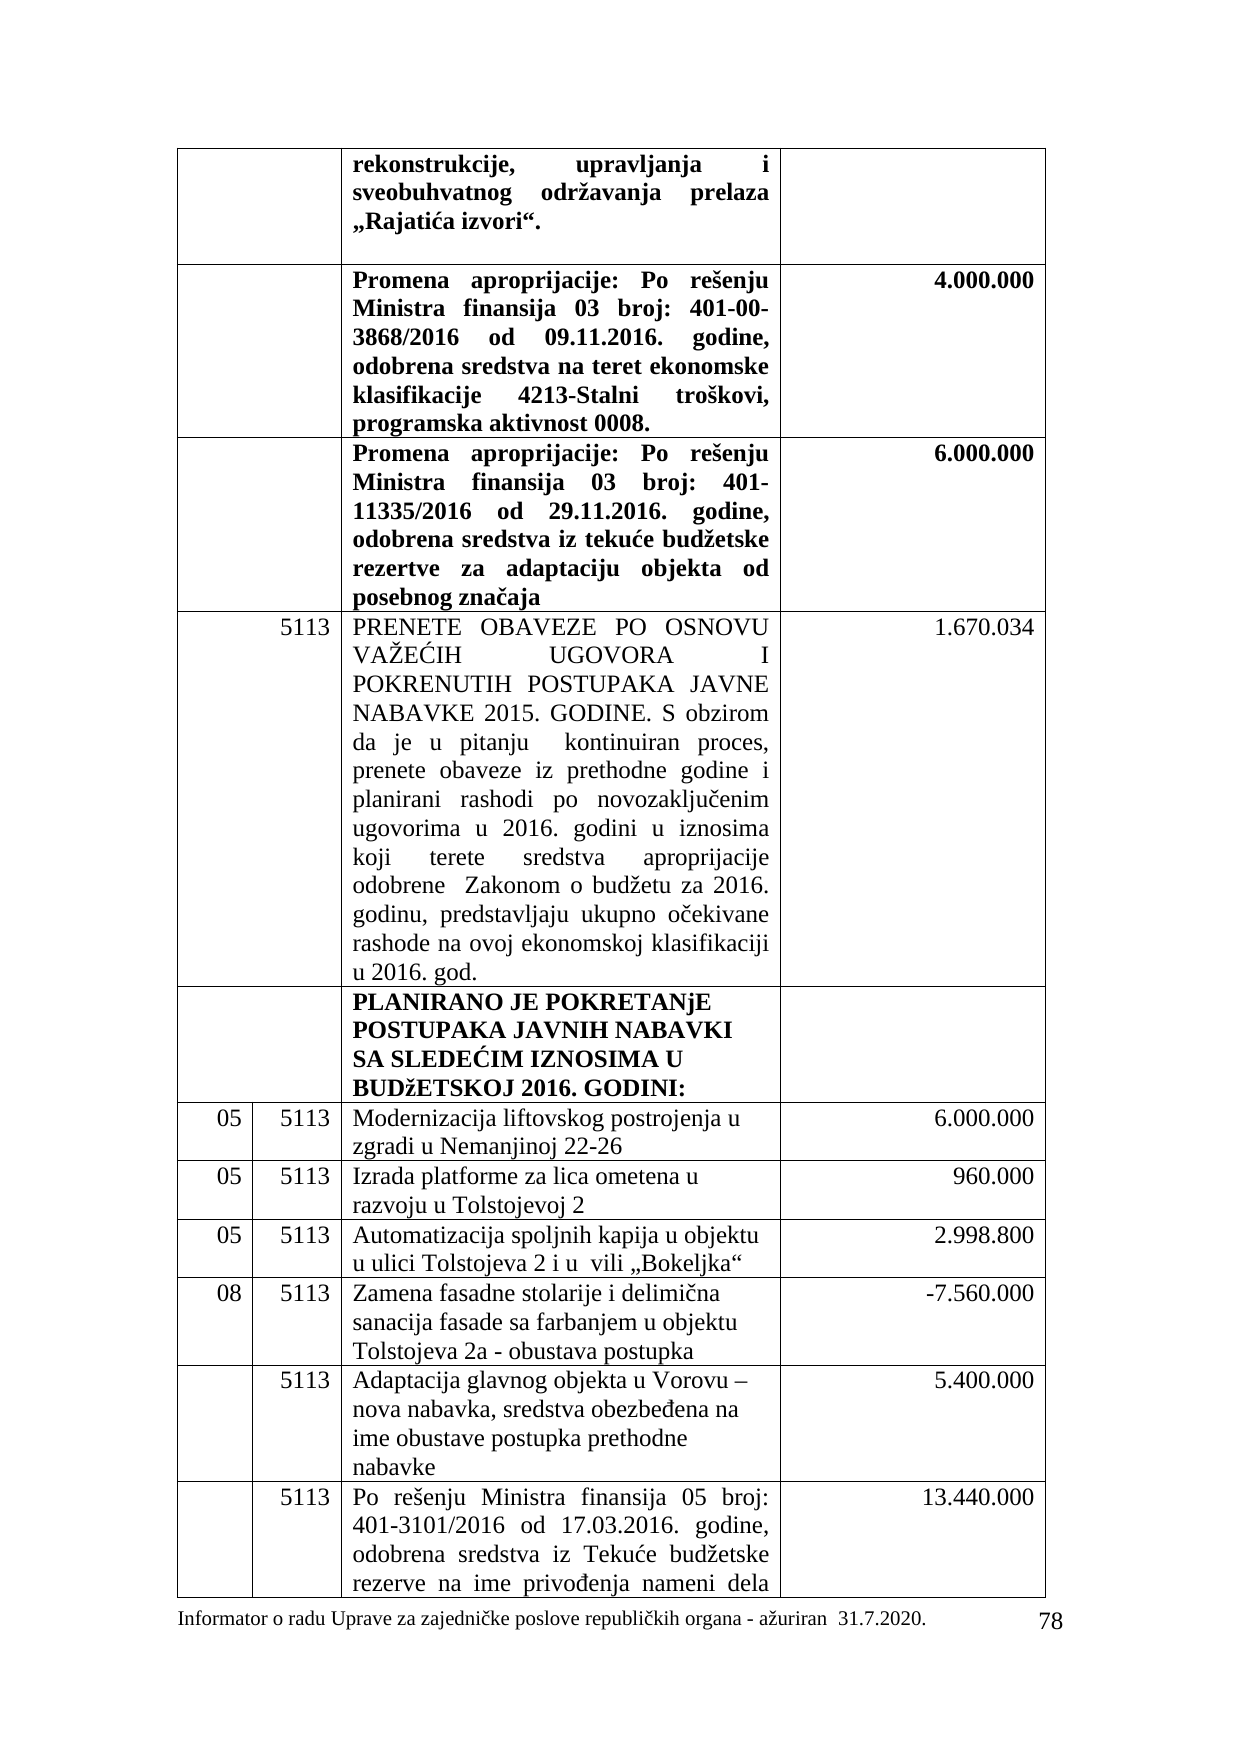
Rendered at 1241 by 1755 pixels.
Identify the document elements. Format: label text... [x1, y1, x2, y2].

table_cell [178, 1366, 252, 1481]
table_cell 05 [178, 1220, 252, 1277]
table_cell -7.560.000 [781, 1278, 1045, 1364]
table_cell 5.400.000 [781, 1366, 1045, 1481]
table_cell Po rešenju Ministra finansija 05 broj: 401-3101/2016 od 17.03.2016. godine, odobrena sredstva iz Tekuće budžetske rezerve na ime privođenja nameni dela [342, 1482, 780, 1597]
table_cell rekonstrukcije, upravlјanja i sveobuhvatnog održavanja prelaza „Rajatića izvori“. [342, 149, 780, 264]
table_cell 960.000 [781, 1161, 1045, 1219]
table_cell PRENETE OBAVEZE PO OSNOVU VAŽEĆIH UGOVORA I POKRENUTIH POSTUPAKA JAVNE NABAVKE 2015. GODINE. S obzirom da je u pitanju kontinuiran proces, prenete obaveze iz prethodne godine i planirani rashodi po novozaklјučenim ugovorima u 2016. godini u iznosima koji terete sredstva aproprijacije odobrene Zakonom o budžetu za 2016. godinu, predstavlјaju ukupno očekivane rashode na ovoj ekonomskoj klasifikaciji u 2016. god. [342, 612, 780, 986]
table_cell Automatizacija spolјnih kapija u objektu u ulici Tolstojeva 2 i u vili „Bokelјka“ [342, 1220, 780, 1277]
table_cell 05 [178, 1161, 252, 1219]
table_cell 5113 [253, 1103, 341, 1160]
table_cell 6.000.000 [781, 1103, 1045, 1160]
table_cell 5113 [178, 612, 341, 986]
table_cell 05 [178, 1103, 252, 1160]
table_cell [178, 149, 341, 264]
table_cell [178, 265, 341, 437]
table_cell [178, 987, 341, 1102]
table_cell [178, 1482, 252, 1597]
table_cell 13.440.000 [781, 1482, 1045, 1597]
table_cell [178, 438, 341, 611]
table_cell Adaptacija glavnog objekta u Vorovu –nova nabavka, sredstva obezbeđena na ime obustave postupka prethodne nabavke [342, 1366, 780, 1481]
table_cell 6.000.000 [781, 438, 1045, 611]
table_cell 5113 [253, 1220, 341, 1277]
table_cell Modernizacija liftovskog postrojenja u zgradi u Nemanjinoj 22-26 [342, 1103, 780, 1160]
table_cell [781, 149, 1045, 264]
table_cell 5113 [253, 1366, 341, 1481]
table_cell 2.998.800 [781, 1220, 1045, 1277]
table_cell 5113 [253, 1482, 341, 1597]
table_cell [781, 987, 1045, 1102]
table_cell Promena aproprijacije: Po rešenju Ministra finansija 03 broj: 401-11335/2016 od 29.11.2016. godine, odobrena sredstva iz tekuće budžetske rezertve za adaptaciju objekta od posebnog značaja [342, 438, 780, 611]
table_cell 4.000.000 [781, 265, 1045, 437]
table_cell PLANIRANO JE POKRETANјE POSTUPAKA JAVNIH NABAVKI SA SLEDEĆIM IZNOSIMA U BUDžETSKOJ 2016. GODINI: [342, 987, 780, 1102]
table_cell 08 [178, 1278, 252, 1364]
table_cell 5113 [253, 1161, 341, 1219]
table_cell Zamena fasadne stolarije i delimična sanacija fasade sa farbanjem u objektu Tolstojeva 2a - obustava postupka [342, 1278, 780, 1364]
table_cell Izrada platforme za lica ometena u razvoju u Tolstojevoj 2 [342, 1161, 780, 1219]
table_cell 5113 [253, 1278, 341, 1364]
table_cell Promena aproprijacije: Po rešenju Ministra finansija 03 broj: 401-00-3868/2016 od 09.11.2016. godine, odobrena sredstva na teret ekonomske klasifikacije 4213-Stalni troškovi, programska aktivnost 0008. [342, 265, 780, 437]
table_cell 1.670.034 [781, 612, 1045, 986]
